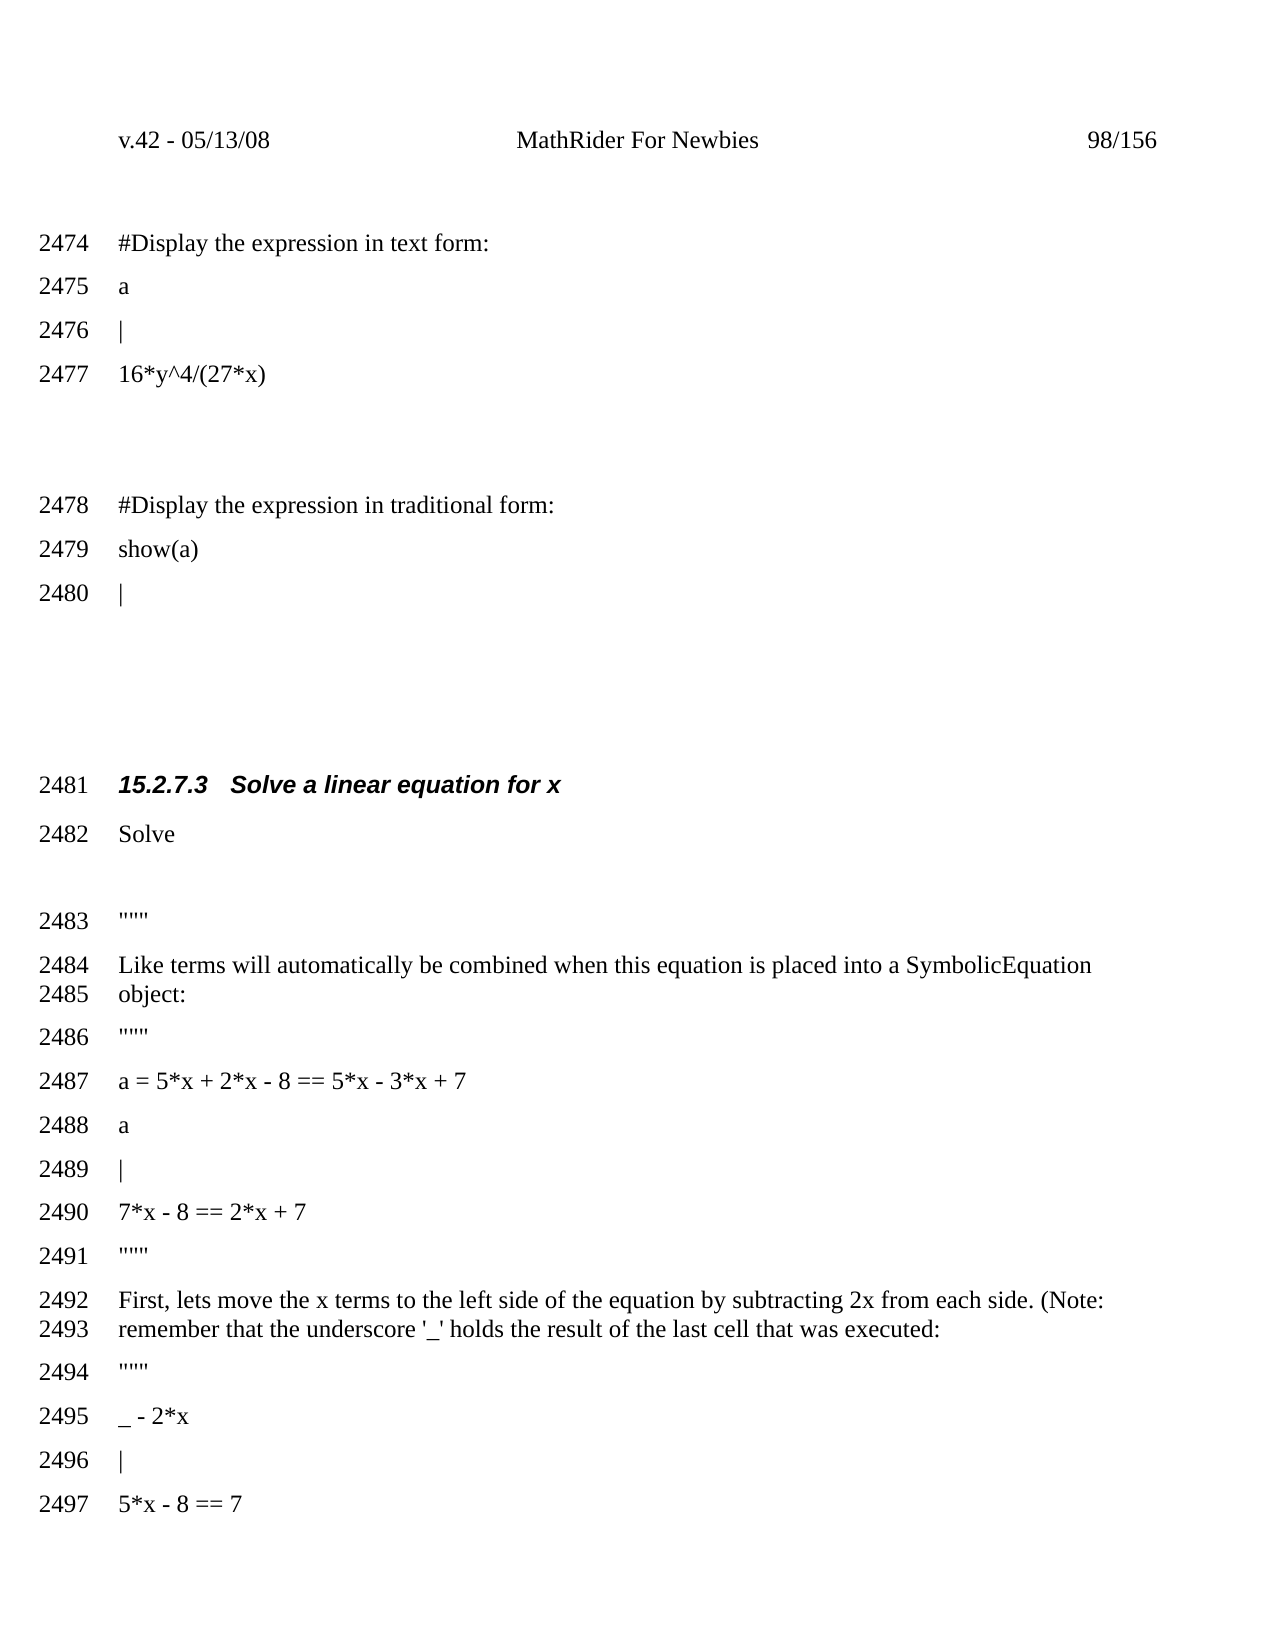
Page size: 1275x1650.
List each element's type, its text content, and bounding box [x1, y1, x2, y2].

text """ [118, 1241, 1157, 1270]
text _ - 2*x [118, 1401, 1157, 1430]
text First, lets move the x terms to the left side of the equation by subtracting 2x from each side. (Note: remember that the underscore '_' holds the result of the last cell that was executed: [118, 1285, 1157, 1342]
text | [118, 1445, 1157, 1474]
text """ [118, 1022, 1157, 1051]
text show(a) [118, 534, 1157, 563]
text 16*y^4/(27*x) [118, 359, 1157, 388]
text 5*x - 8 == 7 [118, 1489, 1157, 1517]
text | [118, 315, 1157, 344]
text #Display the expression in text form: [118, 228, 1157, 256]
text | [118, 1154, 1157, 1182]
subtitle Solve a linear equation for x [118, 770, 1157, 799]
text """ [118, 1357, 1157, 1386]
text 7*x - 8 == 2*x + 7 [118, 1197, 1157, 1226]
text """ [118, 906, 1157, 935]
text | [118, 578, 1157, 606]
text #Display the expression in traditional form: [118, 490, 1157, 519]
text a = 5*x + 2*x - 8 == 5*x - 3*x + 7 [118, 1066, 1157, 1095]
text a [118, 271, 1157, 300]
text a [118, 1110, 1157, 1139]
text Like terms will automatically be combined when this equation is placed into a SymbolicEquation object: [118, 950, 1157, 1007]
text Solve [118, 819, 1157, 847]
